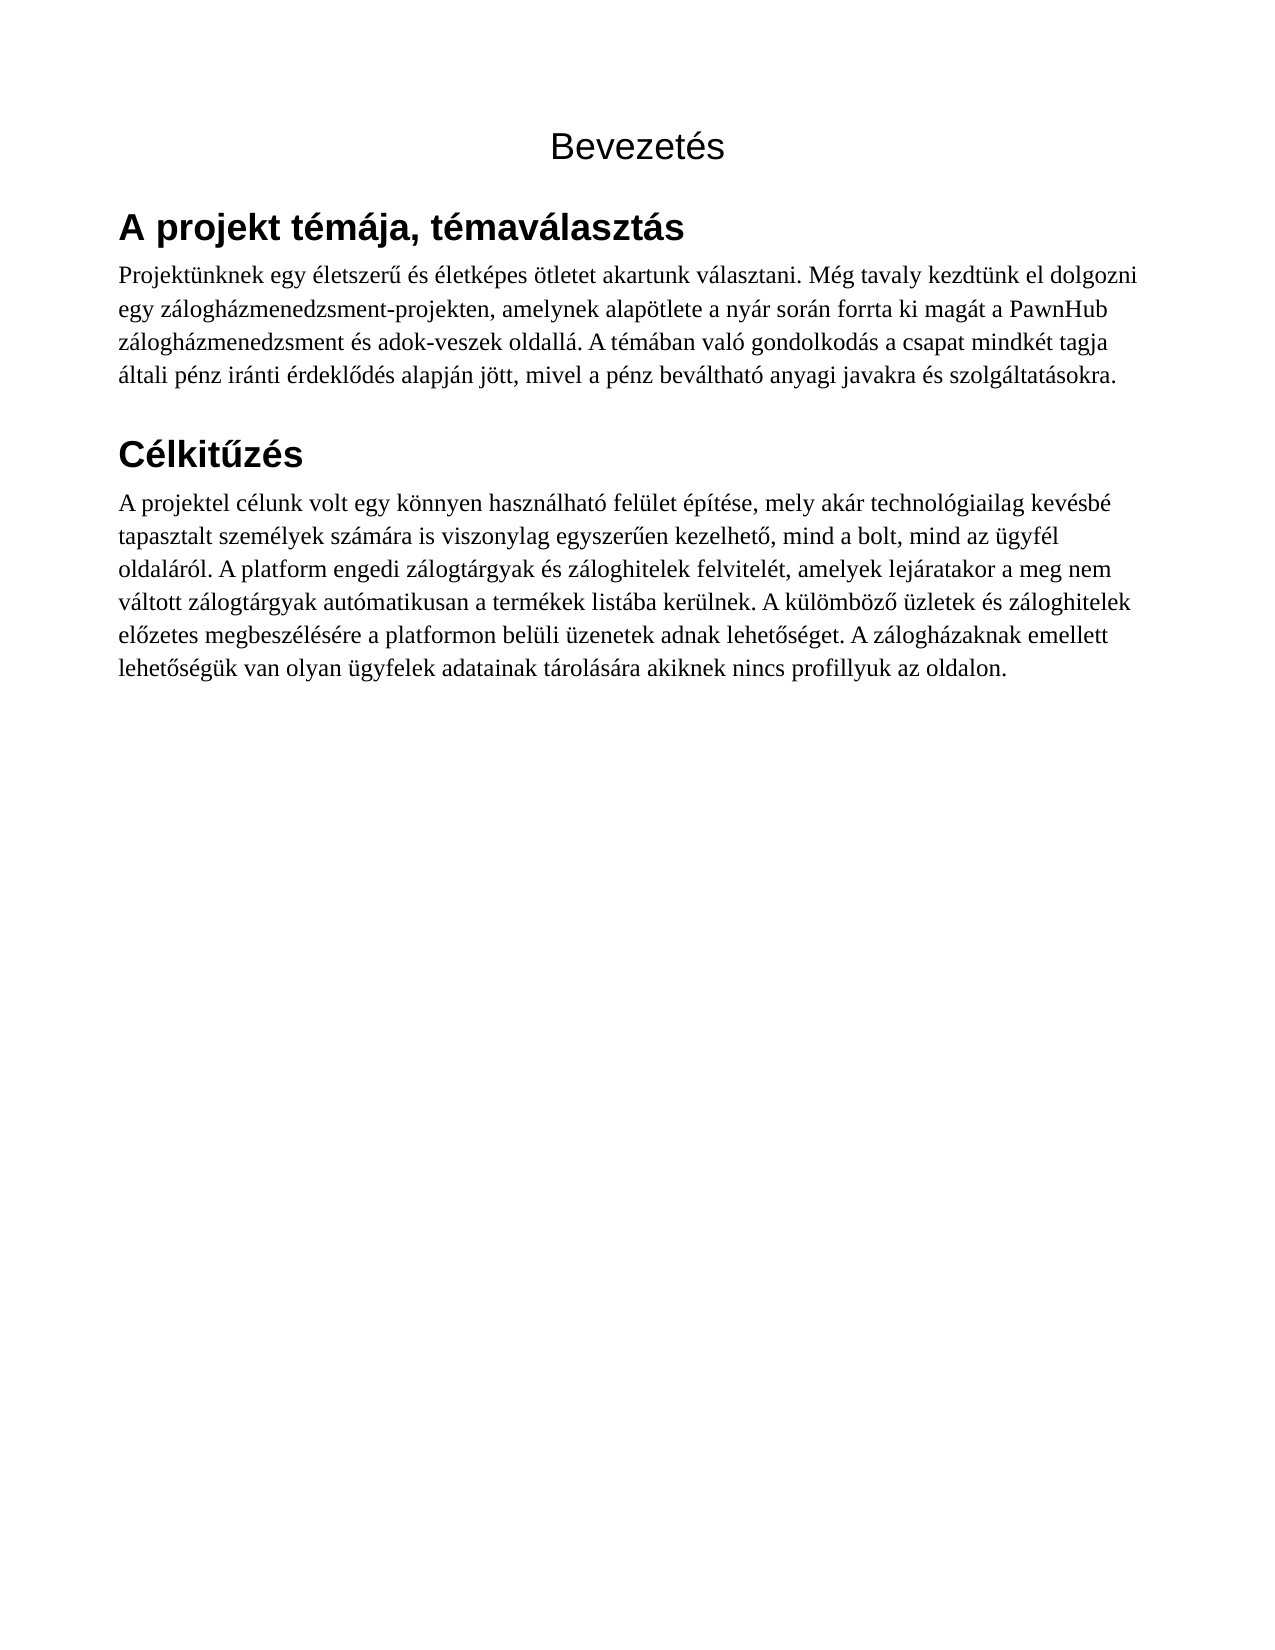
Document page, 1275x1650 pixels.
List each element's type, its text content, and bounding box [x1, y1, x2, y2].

subtitle Célkitűzés [118, 432, 1157, 475]
subtitle A projekt témája, témaválasztás [118, 205, 1157, 248]
subtitle Bevezetés [118, 124, 1157, 167]
text A projektel célunk volt egy könnyen használható felület építése, mely akár technológiailag kevésbé tapasztalt személyek számára is viszonylag egyszerűen kezelhető, mind a bolt, mind az ügyfél oldaláról. A platform engedi zálogtárgyak és záloghitelek felvitelét, amelyek lejáratakor a meg nem váltott zálogtárgyak autómatikusan a termékek listába kerülnek. A külömböző üzletek és záloghitelek előzetes megbeszélésére a platformon belüli üzenetek adnak lehetőséget. A zálogházaknak emellett lehetőségük van olyan ügyfelek adatainak tárolására akiknek nincs profillyuk az oldalon. [118, 488, 1157, 682]
text Projektünknek egy életszerű és életképes ötletet akartunk választani. Még tavaly kezdtünk el dolgozni egy zálogházmenedzsment-projekten, amelynek alapötlete a nyár során forrta ki magát a PawnHub zálogházmenedzsment és adok-veszek oldallá. A témában való gondolkodás a csapat mindkét tagja általi pénz iránti érdeklődés alapján jött, mivel a pénz beváltható anyagi javakra és szolgáltatásokra. [118, 261, 1157, 388]
